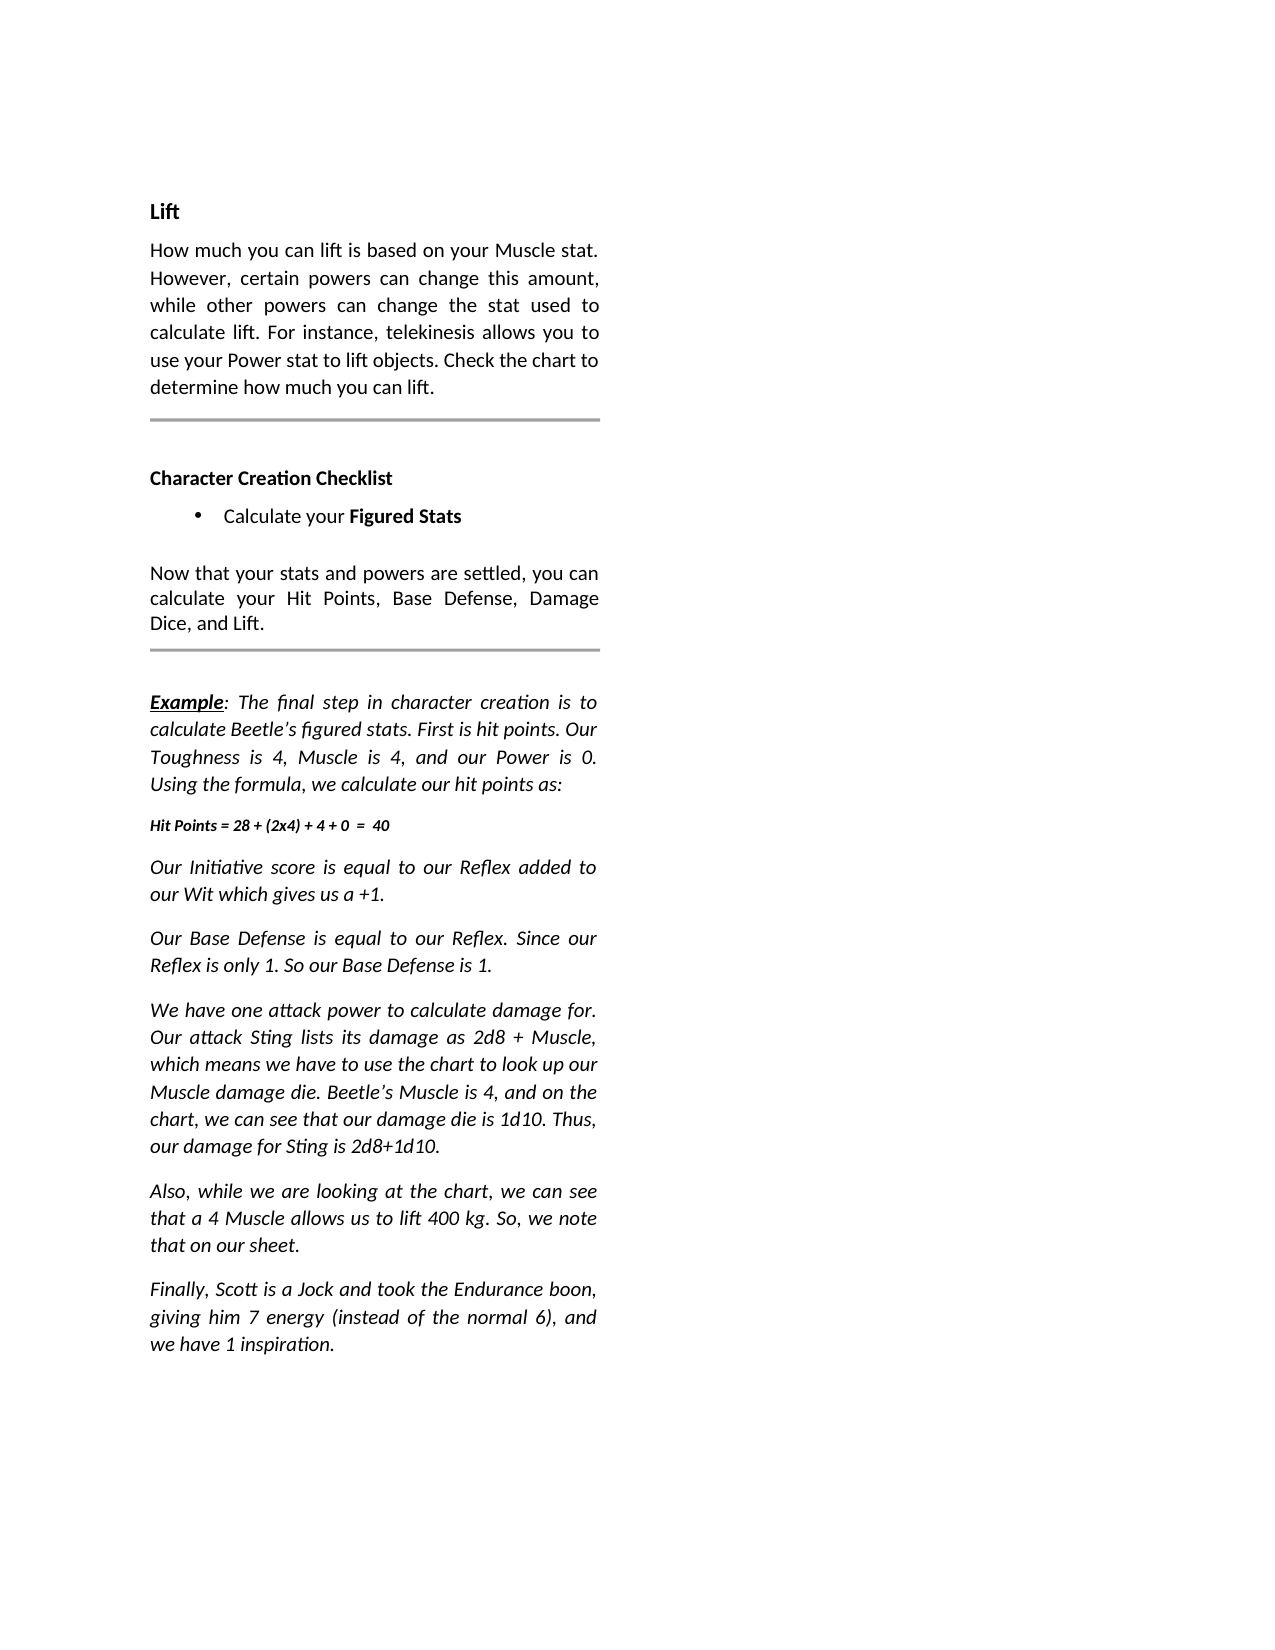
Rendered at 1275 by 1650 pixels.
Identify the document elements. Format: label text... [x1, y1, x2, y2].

text Our Initiative score is equal to our Reflex added to our Wit which gives us a +1. [150, 854, 600, 907]
text Example: The final step in character creation is to calculate Beetle’s figured stats. First is hit points. Our Toughness is 4, Muscle is 4, and our Power is 0. Using the formula, we calculate our hit points as: [150, 689, 600, 797]
text Lift [150, 197, 600, 225]
text Finally, Scott is a Jock and took the Endurance boon, giving him 7 energy (instead of the normal 6), and we have 1 inspiration. [150, 1277, 600, 1357]
list Calculate your Figured Stats [194, 503, 600, 529]
text Character Creation Checklist [150, 465, 600, 491]
text We have one attack power to calculate damage for. Our attack Sting lists its damage as 2d8 + Muscle, which means we have to use the chart to look up our Muscle damage die. Beetle’s Muscle is 4, and on the chart, we can see that our damage die is 1d10. Thus, our damage for Sting is 2d8+1d10. [150, 997, 600, 1159]
text Hit Points = 28 + (2x4) + 4 + 0 = 40 [150, 815, 600, 836]
text Also, while we are looking at the chart, we can see that a 4 Muscle allows us to lift 400 kg. So, we note that on our sheet. [150, 1178, 600, 1258]
text Our Base Defense is equal to our Reflex. Since our Reflex is only 1. So our Base Defense is 1. [150, 925, 600, 978]
text How much you can lift is based on your Muscle stat. However, certain powers can change this amount, while other powers can change the stat used to calculate lift. For instance, telekinesis allows you to use your Power stat to lift objects. Check the chart to determine how much you can lift. [150, 237, 600, 400]
text Now that your stats and powers are settled, you can calculate your Hit Points, Base Defense, Damage Dice, and Lift. [150, 560, 600, 636]
